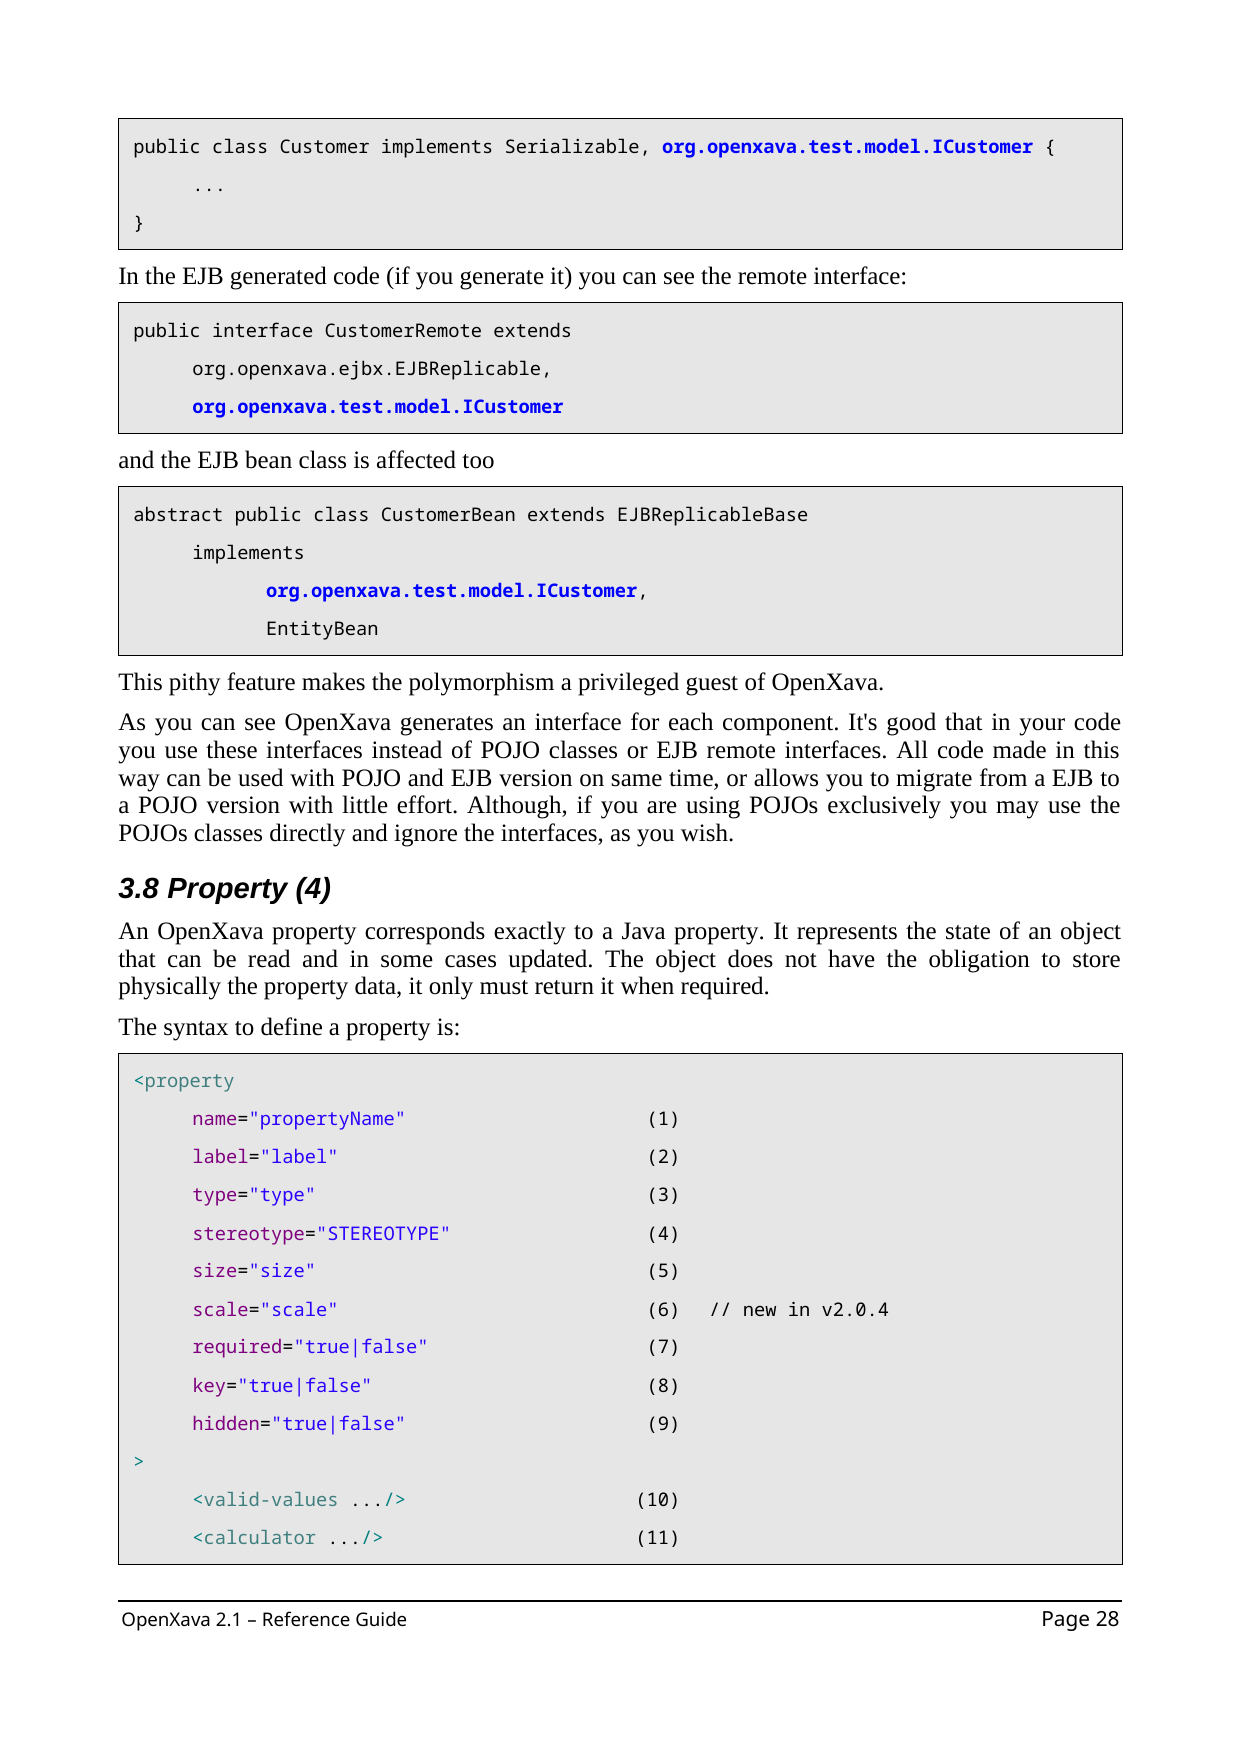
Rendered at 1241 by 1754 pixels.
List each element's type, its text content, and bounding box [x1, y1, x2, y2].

text name="propertyName" (1) [119, 1091, 1122, 1129]
text <valid-values .../> (10) [119, 1471, 1122, 1509]
text This pithy feature makes the polymorphism a privileged guest of OpenXava. [118, 668, 1122, 696]
text <property [119, 1054, 1122, 1091]
text key="true|false" (8) [119, 1357, 1122, 1395]
text org.openxava.test.model.ICustomer [119, 378, 1122, 433]
text hidden="true|false" (9) [119, 1395, 1122, 1433]
subtitle Property (4) [118, 872, 1122, 904]
text label="label" (2) [119, 1129, 1122, 1167]
text scale="scale" (6) // new in v2.0.4 [119, 1281, 1122, 1319]
text The syntax to define a property is: [118, 1013, 1122, 1040]
text In the EJB generated code (if you generate it) you can see the remote interface: [118, 262, 1122, 290]
text > [119, 1433, 1122, 1471]
text required="true|false" (7) [119, 1319, 1122, 1357]
text implements [119, 524, 1122, 562]
text type="type" (3) [119, 1167, 1122, 1205]
text and the EJB bean class is affected too [118, 446, 1122, 474]
text size="size" (5) [119, 1243, 1122, 1281]
text stereotype="STEREOTYPE" (4) [119, 1205, 1122, 1243]
text An OpenXava property corresponds exactly to a Java property. It represents the state of an object that can be read and in some cases updated. The object does not have the obligation to store physically the property data, it only must return it when required. [118, 917, 1122, 1000]
text abstract public class CustomerBean extends EJBReplicableBase [119, 487, 1122, 524]
text EntityBean [119, 600, 1122, 655]
text org.openxava.test.model.ICustomer, [119, 562, 1122, 600]
text ... [119, 156, 1122, 194]
text As you can see OpenXava generates an interface for each component. It's good that in your code you use these interfaces instead of POJO classes or EJB remote interfaces. All code made in this way can be used with POJO and EJB version on same time, or allows you to migrate from a EJB to a POJO version with little effort. Although, if you are using POJOs exclusively you may use the POJOs classes directly and ignore the interfaces, as you wish. [118, 708, 1122, 847]
text } [119, 194, 1122, 249]
text public interface CustomerRemote extends [119, 303, 1122, 340]
text <calculator .../> (11) [119, 1509, 1122, 1564]
text public class Customer implements Serializable, org.openxava.test.model.ICustomer { [119, 119, 1122, 156]
text org.openxava.ejbx.EJBReplicable, [119, 340, 1122, 378]
